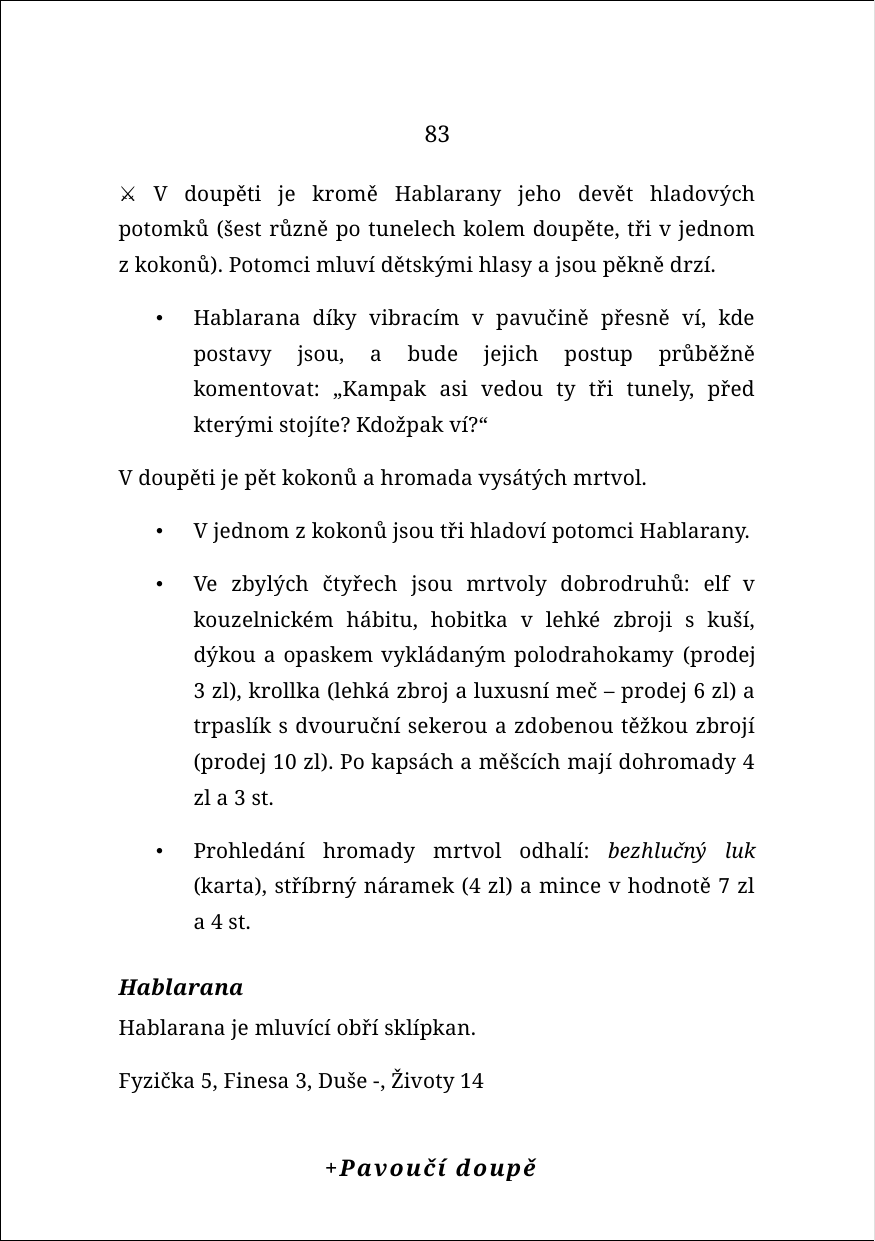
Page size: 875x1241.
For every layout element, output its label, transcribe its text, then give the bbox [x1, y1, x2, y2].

text Fyzička 5, Finesa 3, Duše -, Životy 14 [118, 1067, 756, 1095]
text ⚔ V doupěti je kromě Hablarany jeho devět hladových potomků (šest různě po tunelech kolem doupěte, tři v jednom z kokonů). Potomci mluví dětskými hlasy a jsou pěkně drzí. [118, 179, 756, 278]
text Hablarana je mluvící obří sklípkan. [118, 1013, 756, 1042]
list Hablarana díky vibracím v pavučině přesně ví, kde postavy jsou, a bude jejich postup průběžně komentovat: „Kampak asi vedou ty tři tunely, před kterými stojíte? Kdožpak ví?“ [156, 303, 756, 438]
text V doupěti je pět kokonů a hromada vysátých mrtvol. [118, 463, 756, 491]
list Prohledání hromady mrtvol odhalí: bezhlučný luk (karta), stříbrný náramek (4 zl) a mince v hodnotě 7 zl a 4 st. [156, 836, 756, 935]
list V jednom z kokonů jsou tři hladoví potomci Hablarany. [156, 516, 756, 545]
list Ve zbylých čtyřech jsou mrtvoly dobrodruhů: elf v kouzelnickém hábitu, hobitka v lehké zbroji s kuší, dýkou a opaskem vykládaným polodrahokamy (prodej 3 zl), krollka (lehká zbroj a luxusní meč – prodej 6 zl) a trpaslík s dvouruční sekerou a zdobenou těžkou zbrojí (prodej 10 zl). Po kapsách a měšcích mají dohromady 4 zl a 3 st. [156, 569, 756, 811]
subtitle Hablarana [118, 972, 756, 1002]
